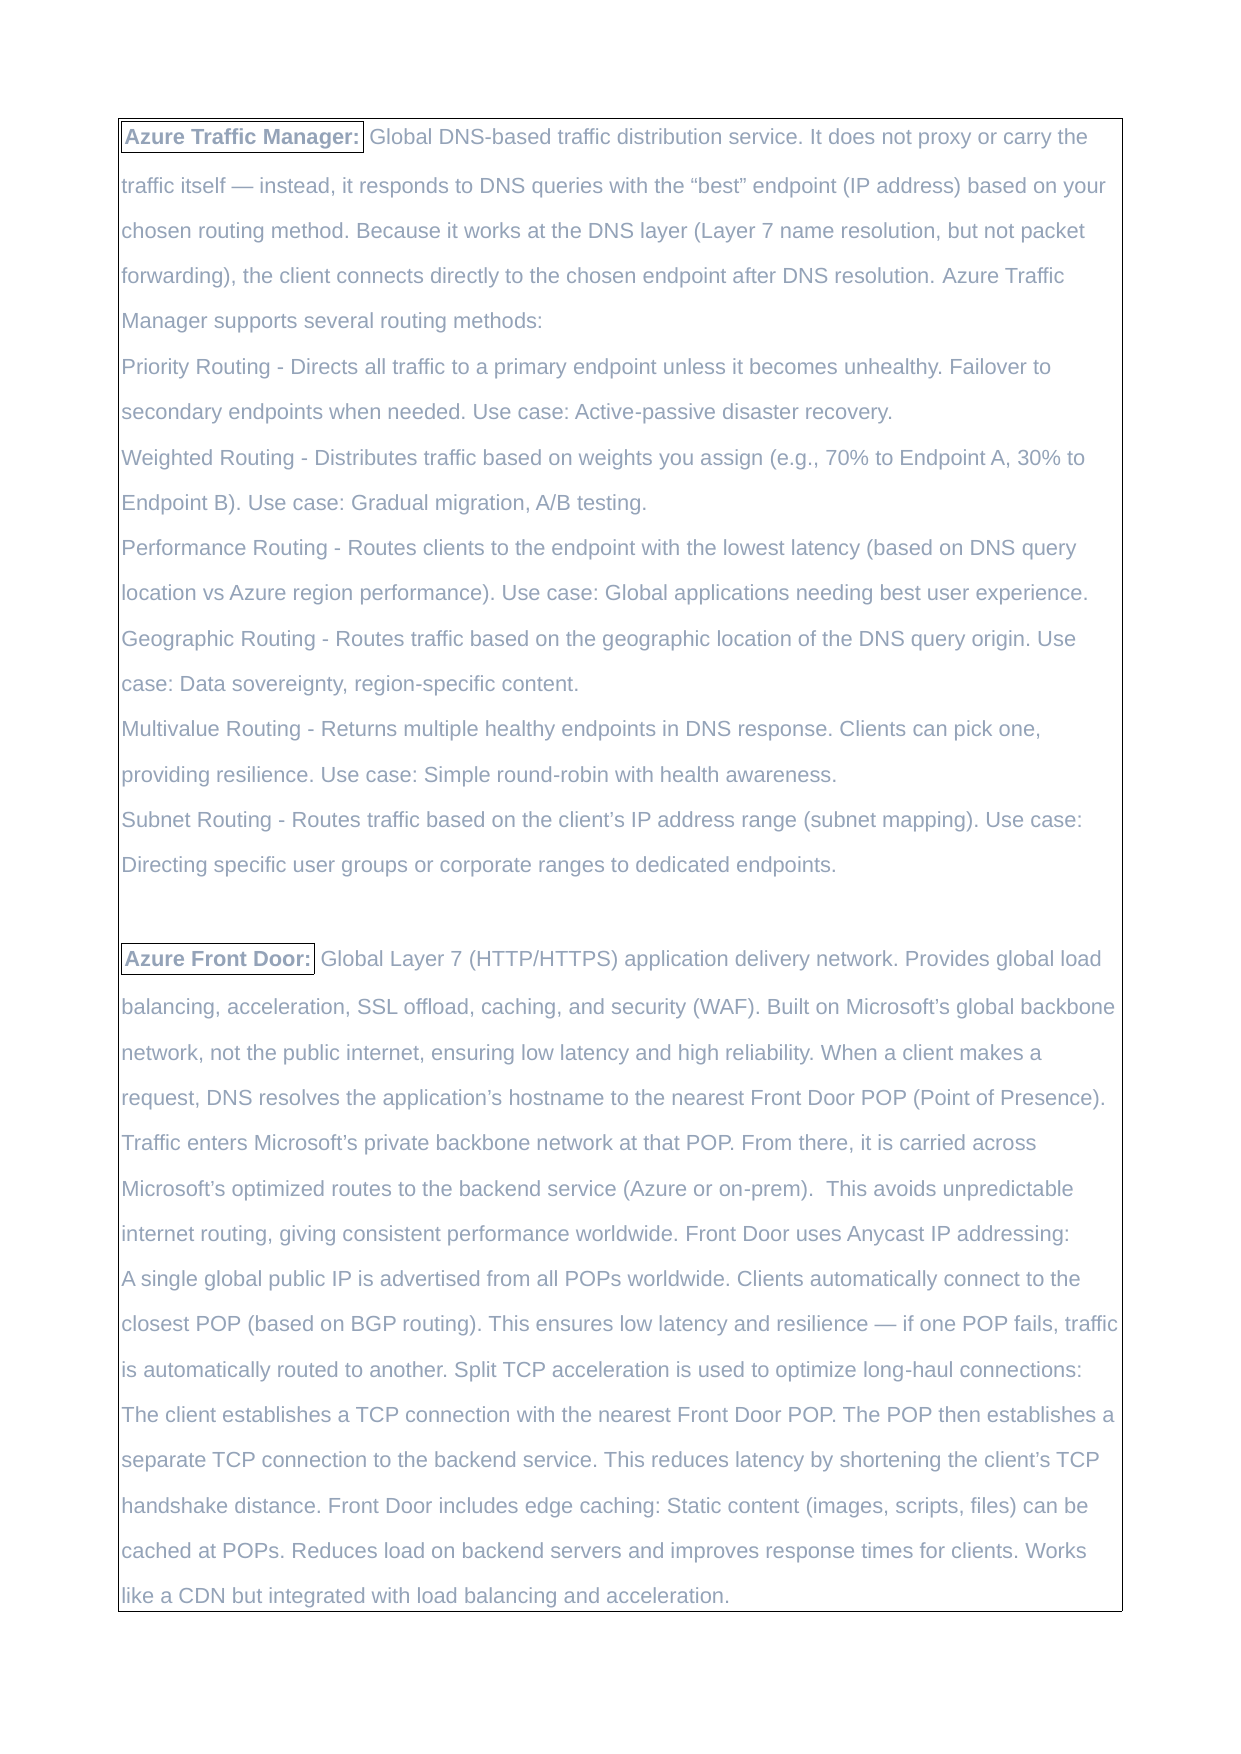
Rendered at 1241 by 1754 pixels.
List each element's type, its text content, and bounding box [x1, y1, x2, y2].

list Geographic Routing - Routes traffic based on the geographic location of the DNS query origin. Use case: Data sovereignty, region‑specific content. [119, 623, 1122, 696]
list Weighted Routing - Distributes traffic based on weights you assign (e.g., 70% to Endpoint A, 30% to Endpoint B). Use case: Gradual migration, A/B testing. [119, 441, 1122, 515]
list Subnet Routing - Routes traffic based on the client’s IP address range (subnet mapping). Use case: Directing specific user groups or corporate ranges to dedicated endpoints. [119, 804, 1122, 877]
list Performance Routing - Routes clients to the endpoint with the lowest latency (based on DNS query location vs Azure region performance). Use case: Global applications needing best user experience. [119, 532, 1122, 606]
list Multivalue Routing - Returns multiple healthy endpoints in DNS response. Clients can pick one, providing resilience. Use case: Simple round‑robin with health awareness. [119, 713, 1122, 787]
list Azure Traffic Manager: Global DNS-based traffic distribution service. It does not proxy or carry the traffic itself — instead, it responds to DNS queries with the “best” endpoint (IP address) based on your chosen routing method. Because it works at the DNS layer (Layer 7 name resolution, but not packet forwarding), the client connects directly to the chosen endpoint after DNS resolution. Azure Traffic Manager supports several routing methods: [119, 119, 1122, 334]
list Priority Routing - Directs all traffic to a primary endpoint unless it becomes unhealthy. Failover to secondary endpoints when needed. Use case: Active‑passive disaster recovery. [119, 351, 1122, 424]
list Azure Front Door: Global Layer 7 (HTTP/HTTPS) application delivery network. Provides global load balancing, acceleration, SSL offload, caching, and security (WAF). Built on Microsoft’s global backbone network, not the public internet, ensuring low latency and high reliability. When a client makes a request, DNS resolves the application’s hostname to the nearest Front Door POP (Point of Presence). Traffic enters Microsoft’s private backbone network at that POP. From there, it is carried across Microsoft’s optimized routes to the backend service (Azure or on‑prem). This avoids unpredictable internet routing, giving consistent performance worldwide. Front Door uses Anycast IP addressing: A single global public IP is advertised from all POPs worldwide. Clients automatically connect to the closest POP (based on BGP routing). This ensures low latency and resilience — if one POP fails, traffic is automatically routed to another. Split TCP acceleration is used to optimize long‑haul connections: The client establishes a TCP connection with the nearest Front Door POP. The POP then establishes a separate TCP connection to the backend service. This reduces latency by shortening the client’s TCP handshake distance. Front Door includes edge caching: Static content (images, scripts, files) can be cached at POPs. Reduces load on backend servers and improves response times for clients. Works like a CDN but integrated with load balancing and acceleration. [119, 940, 1122, 1611]
